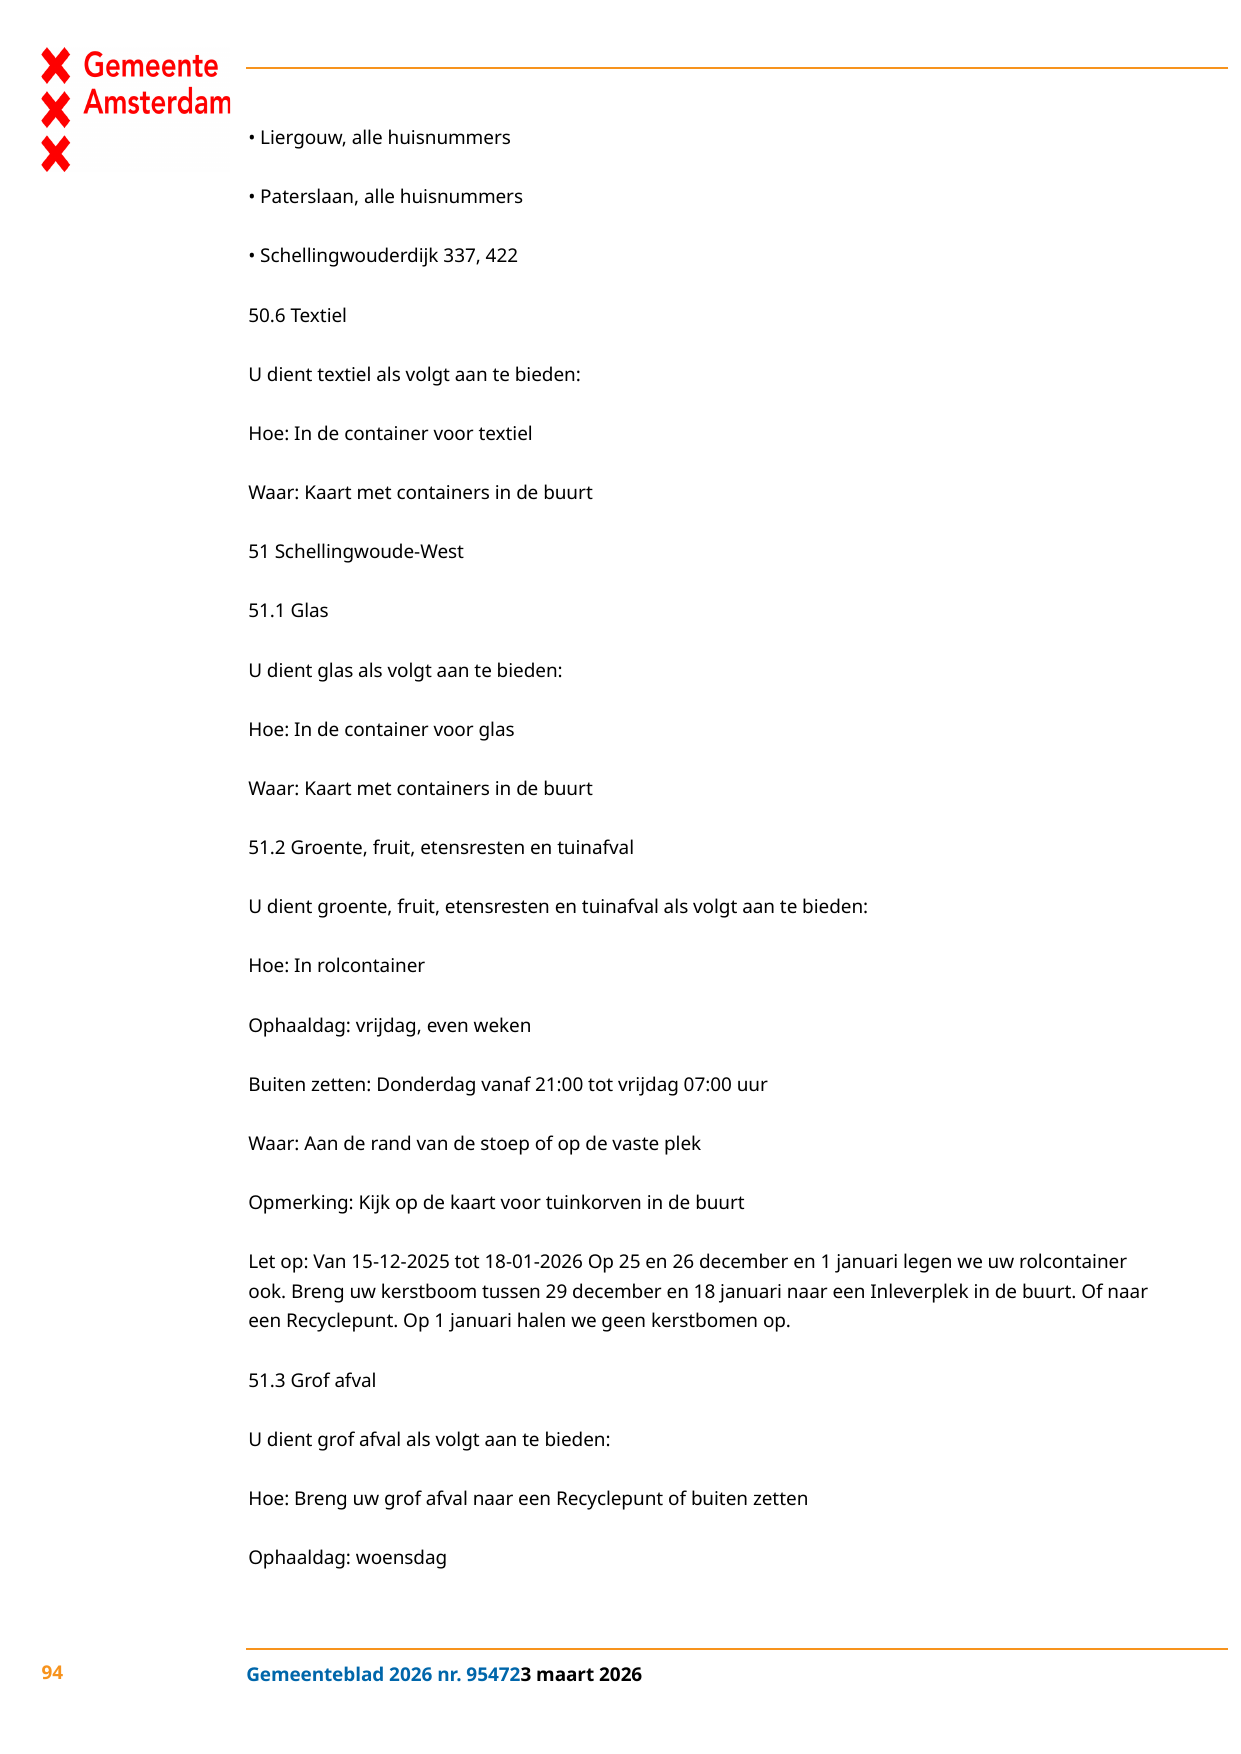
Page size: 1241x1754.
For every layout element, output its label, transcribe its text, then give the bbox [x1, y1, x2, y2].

text 51 Schellingwoude-West [248, 538, 1152, 564]
text U dient grof afval als volgt aan te bieden: [248, 1426, 1152, 1452]
text Hoe: In de container voor textiel [248, 420, 1152, 446]
text U dient textiel als volgt aan te bieden: [248, 361, 1152, 387]
text U dient glas als volgt aan te bieden: [248, 657, 1152, 683]
text • Liergouw, alle huisnummers [248, 124, 1152, 150]
text U dient groente, fruit, etensresten en tuinafval als volgt aan te bieden: [248, 893, 1152, 919]
text • Schellingwouderdijk 337, 422 [248, 243, 1152, 268]
text Hoe: In de container voor glas [248, 716, 1152, 742]
text Let op: Van 15-12-2025 tot 18-01-2026 Op 25 en 26 december en 1 januari legen we uw rolcontainer ook. Breng uw kerstboom tussen 29 december en 18 januari naar een Inleverplek in de buurt. Of naar een Recyclepunt. Op 1 januari halen we geen kerstbomen op. [248, 1248, 1152, 1333]
text Buiten zetten: Donderdag vanaf 21:00 tot vrijdag 07:00 uur [248, 1071, 1152, 1097]
text Opmerking: Kijk op de kaart voor tuinkorven in de buurt [248, 1189, 1152, 1215]
text Waar: Kaart met containers in de buurt [248, 775, 1152, 801]
text 51.1 Glas [248, 598, 1152, 623]
text Ophaaldag: vrijdag, even weken [248, 1012, 1152, 1038]
text Hoe: In rolcontainer [248, 953, 1152, 978]
text • Paterslaan, alle huisnummers [248, 183, 1152, 209]
text Ophaaldag: woensdag [248, 1544, 1152, 1570]
text Waar: Kaart met containers in de buurt [248, 479, 1152, 505]
text Waar: Aan de rand van de stoep of op de vaste plek [248, 1130, 1152, 1156]
text 50.6 Textiel [248, 302, 1152, 328]
text 51.3 Grof afval [248, 1367, 1152, 1393]
picture [41, 47, 231, 172]
text Hoe: Breng uw grof afval naar een Recyclepunt of buiten zetten [248, 1485, 1152, 1511]
text 51.2 Groente, fruit, etensresten en tuinafval [248, 834, 1152, 860]
